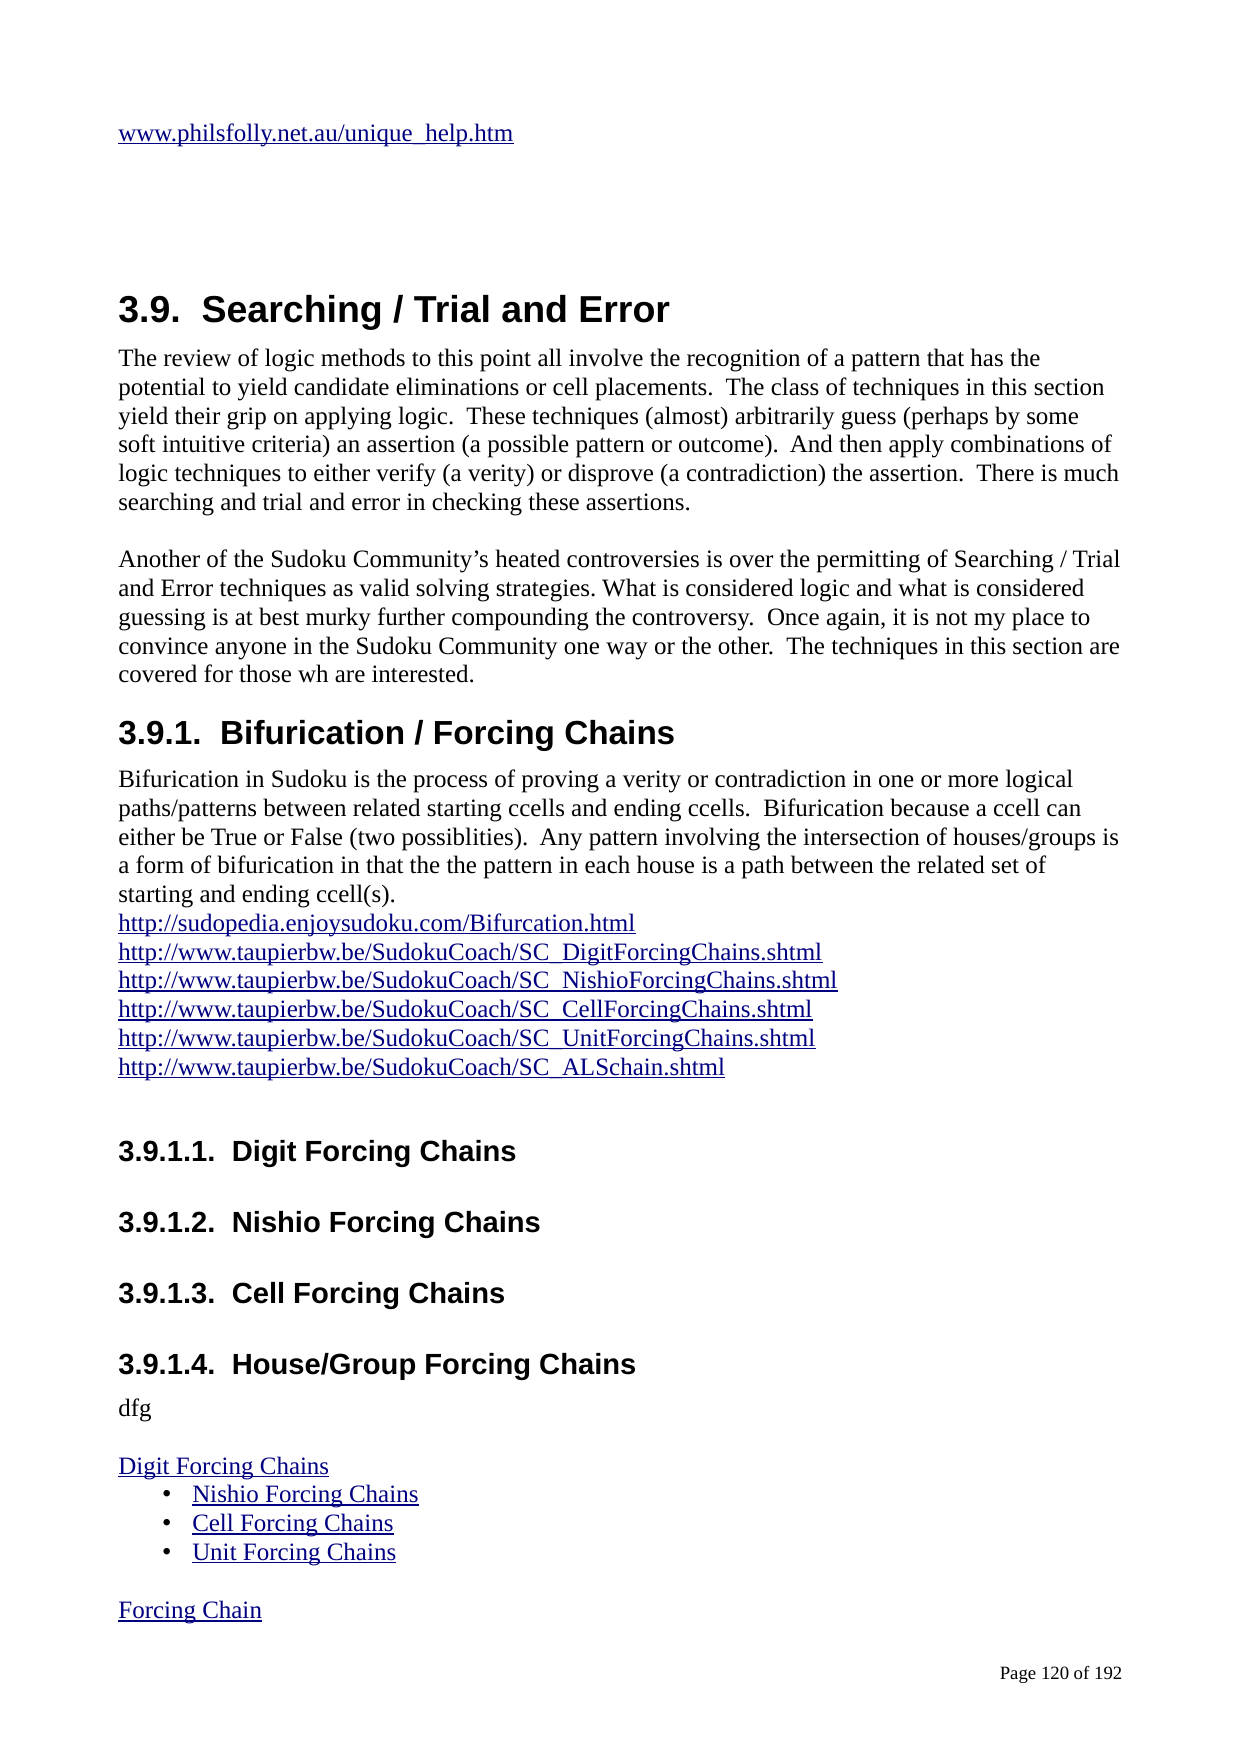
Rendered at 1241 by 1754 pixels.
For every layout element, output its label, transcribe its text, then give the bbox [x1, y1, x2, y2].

text dfg [118, 1393, 1122, 1422]
list Nishio Forcing Chains [162, 1479, 1122, 1508]
text www.philsfolly.net.au/unique_help.htm [118, 118, 1122, 147]
text http://www.taupierbw.be/SudokuCoach/SC_UnitForcingChains.shtml [118, 1023, 1122, 1052]
text http://www.taupierbw.be/SudokuCoach/SC_ALSchain.shtml [118, 1052, 1122, 1080]
subtitle House/Group Forcing Chains [118, 1347, 1122, 1381]
text Another of the Sudoku Community’s heated controversies is over the permitting of Searching / Trial and Error techniques as valid solving strategies. What is considered logic and what is considered guessing is at best murky further compounding the controversy. Once again, it is not my place to convince anyone in the Sudoku Community one way or the other. The techniques in this section are covered for those wh are interested. [118, 544, 1122, 688]
subtitle Cell Forcing Chains [118, 1276, 1122, 1310]
text http://www.taupierbw.be/SudokuCoach/SC_NishioForcingChains.shtml [118, 965, 1122, 994]
text Digit Forcing Chains [118, 1451, 1122, 1479]
text http://www.taupierbw.be/SudokuCoach/SC_DigitForcingChains.shtml [118, 937, 1122, 965]
list Cell Forcing Chains [162, 1508, 1122, 1537]
subtitle Nishio Forcing Chains [118, 1205, 1122, 1239]
text The review of logic methods to this point all involve the recognition of a pattern that has the potential to yield candidate eliminations or cell placements. The class of techniques in this section yield their grip on applying logic. These techniques (almost) arbitrarily guess (perhaps by some soft intuitive criteria) an assertion (a possible pattern or outcome). And then apply combinations of logic techniques to either verify (a verity) or disprove (a contradiction) the assertion. There is much searching and trial and error in checking these assertions. [118, 343, 1122, 516]
text Bifurication in Sudoku is the process of proving a verity or contradiction in one or more logical paths/patterns between related starting ccells and ending ccells. Bifurication because a ccell can either be True or False (two possiblities). Any pattern involving the intersection of houses/groups is a form of bifurication in that the the pattern in each house is a path between the related set of starting and ending ccell(s). [118, 764, 1122, 908]
text Forcing Chain [118, 1595, 1122, 1624]
subtitle Digit Forcing Chains [118, 1134, 1122, 1168]
list Unit Forcing Chains [162, 1537, 1122, 1566]
subtitle Bifurication / Forcing Chains [118, 713, 1122, 752]
text http://www.taupierbw.be/SudokuCoach/SC_CellForcingChains.shtml [118, 994, 1122, 1023]
text http://sudopedia.enjoysudoku.com/Bifurcation.html [118, 908, 1122, 937]
subtitle Searching / Trial and Error [118, 288, 1122, 331]
